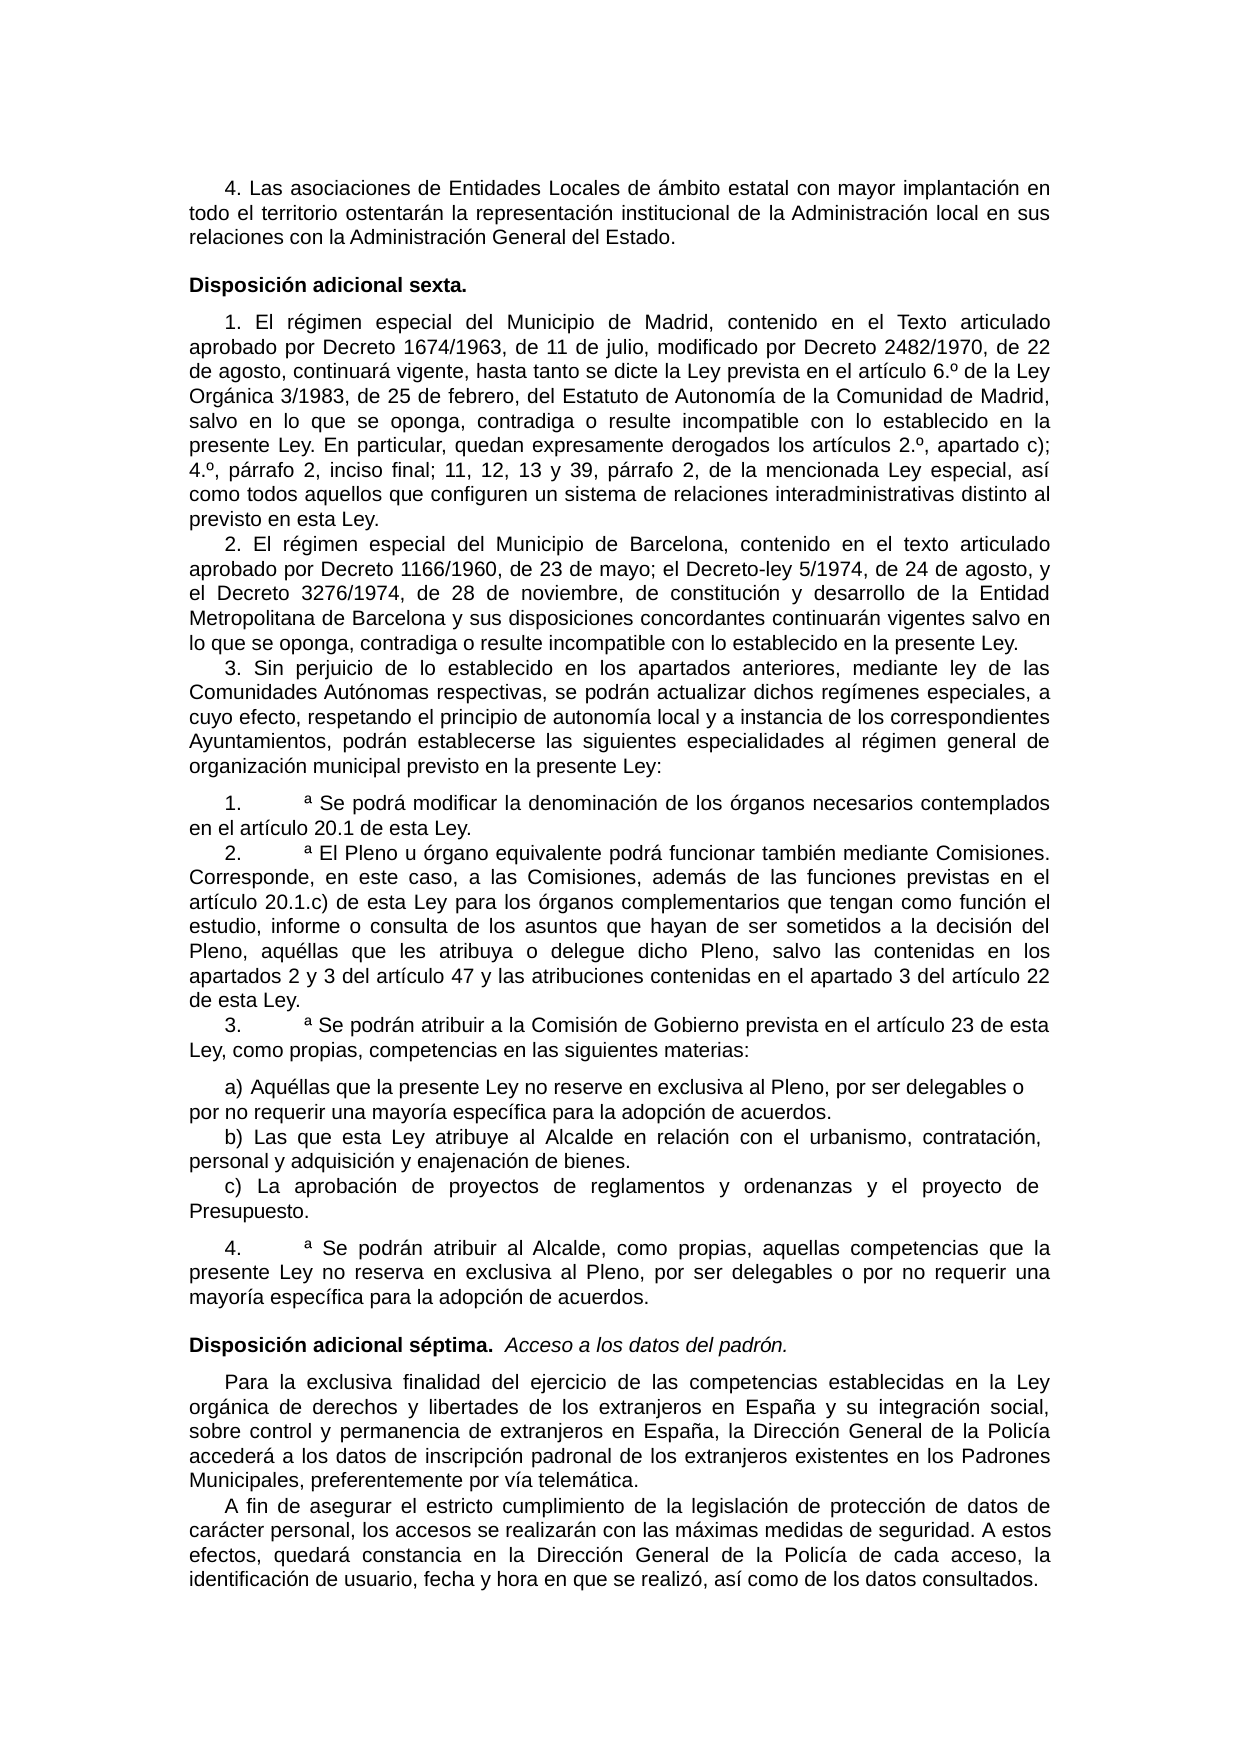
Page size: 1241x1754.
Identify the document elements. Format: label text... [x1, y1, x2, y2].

list Las asociaciones de Entidades Locales de ámbito estatal con mayor implantación en todo el territorio ostentarán la representación institucional de la Administración local en sus relaciones con la Administración General del Estado. [189, 176, 1051, 249]
text Para la exclusiva finalidad del ejercicio de las competencias establecidas en la Ley orgánica de derechos y libertades de los extranjeros en España y su integración social, sobre control y permanencia de extranjeros en España, la Dirección General de la Policía accederá a los datos de inscripción padronal de los extranjeros existentes en los Padrones Municipales, preferentemente por vía telemática. [189, 1370, 1052, 1492]
text Disposición adicional sexta. [189, 273, 1167, 297]
list ª El Pleno u órgano equivalente podrá funcionar también mediante Comisiones. Corresponde, en este caso, a las Comisiones, además de las funciones previstas en el artículo 20.1.c) de esta Ley para los órganos complementarios que tengan como función el estudio, informe o consulta de los asuntos que hayan de ser sometidos a la decisión del Pleno, aquéllas que les atribuya o delegue dicho Pleno, salvo las contenidas en los apartados 2 y 3 del artículo 47 y las atribuciones contenidas en el apartado 3 del artículo 22 de esta Ley. [189, 841, 1051, 1012]
list ª Se podrán atribuir a la Comisión de Gobierno prevista en el artículo 23 de esta Ley, como propias, competencias en las siguientes materias: [189, 1013, 1051, 1062]
list Sin perjuicio de lo establecido en los apartados anteriores, mediante ley de las Comunidades Autónomas respectivas, se podrán actualizar dichos regímenes especiales, a cuyo efecto, respetando el principio de autonomía local y a instancia de los correspondientes Ayuntamientos, podrán establecerse las siguientes especialidades al régimen general de organización municipal previsto en la presente Ley: [189, 655, 1051, 778]
list ª Se podrán atribuir al Alcalde, como propias, aquellas competencias que la presente Ley no reserva en exclusiva al Pleno, por ser delegables o por no requerir una mayoría específica para la adopción de acuerdos. [189, 1236, 1051, 1309]
text Disposición adicional séptima. Acceso a los datos del padrón. [189, 1333, 1167, 1357]
list Aquéllas que la presente Ley no reserve en exclusiva al Pleno, por ser delegables o por no requerir una mayoría específica para la adopción de acuerdos. [189, 1075, 1052, 1124]
text A fin de asegurar el estricto cumplimiento de la legislación de protección de datos de carácter personal, los accesos se realizarán con las máximas medidas de seguridad. A estos efectos, quedará constancia en la Dirección General de la Policía de cada acceso, la identificación de usuario, fecha y hora en que se realizó, así como de los datos consultados. [189, 1493, 1052, 1591]
list El régimen especial del Municipio de Barcelona, contenido en el texto articulado aprobado por Decreto 1166/1960, de 23 de mayo; el Decreto-ley 5/1974, de 24 de agosto, y el Decreto 3276/1974, de 28 de noviembre, de constitución y desarrollo de la Entidad Metropolitana de Barcelona y sus disposiciones concordantes continuarán vigentes salvo en lo que se oponga, contradiga o resulte incompatible con lo establecido en la presente Ley. [189, 532, 1051, 654]
list ª Se podrá modificar la denominación de los órganos necesarios contemplados en el artículo 20.1 de esta Ley. [189, 791, 1051, 840]
list El régimen especial del Municipio de Madrid, contenido en el Texto articulado aprobado por Decreto 1674/1963, de 11 de julio, modificado por Decreto 2482/1970, de 22 de agosto, continuará vigente, hasta tanto se dicte la Ley prevista en el artículo 6.º de la Ley Orgánica 3/1983, de 25 de febrero, del Estatuto de Autonomía de la Comunidad de Madrid, salvo en lo que se oponga, contradiga o resulte incompatible con lo establecido en la presente Ley. En particular, quedan expresamente derogados los artículos 2.º, apartado c); 4.º, párrafo 2, inciso final; 11, 12, 13 y 39, párrafo 2, de la mencionada Ley especial, así como todos aquellos que configuren un sistema de relaciones interadministrativas distinto al previsto en esta Ley. [189, 310, 1051, 531]
list La aprobación de proyectos de reglamentos y ordenanzas y el proyecto de Presupuesto. [189, 1174, 1052, 1222]
list Las que esta Ley atribuye al Alcalde en relación con el urbanismo, contratación, personal y adquisición y enajenación de bienes. [189, 1124, 1051, 1173]
